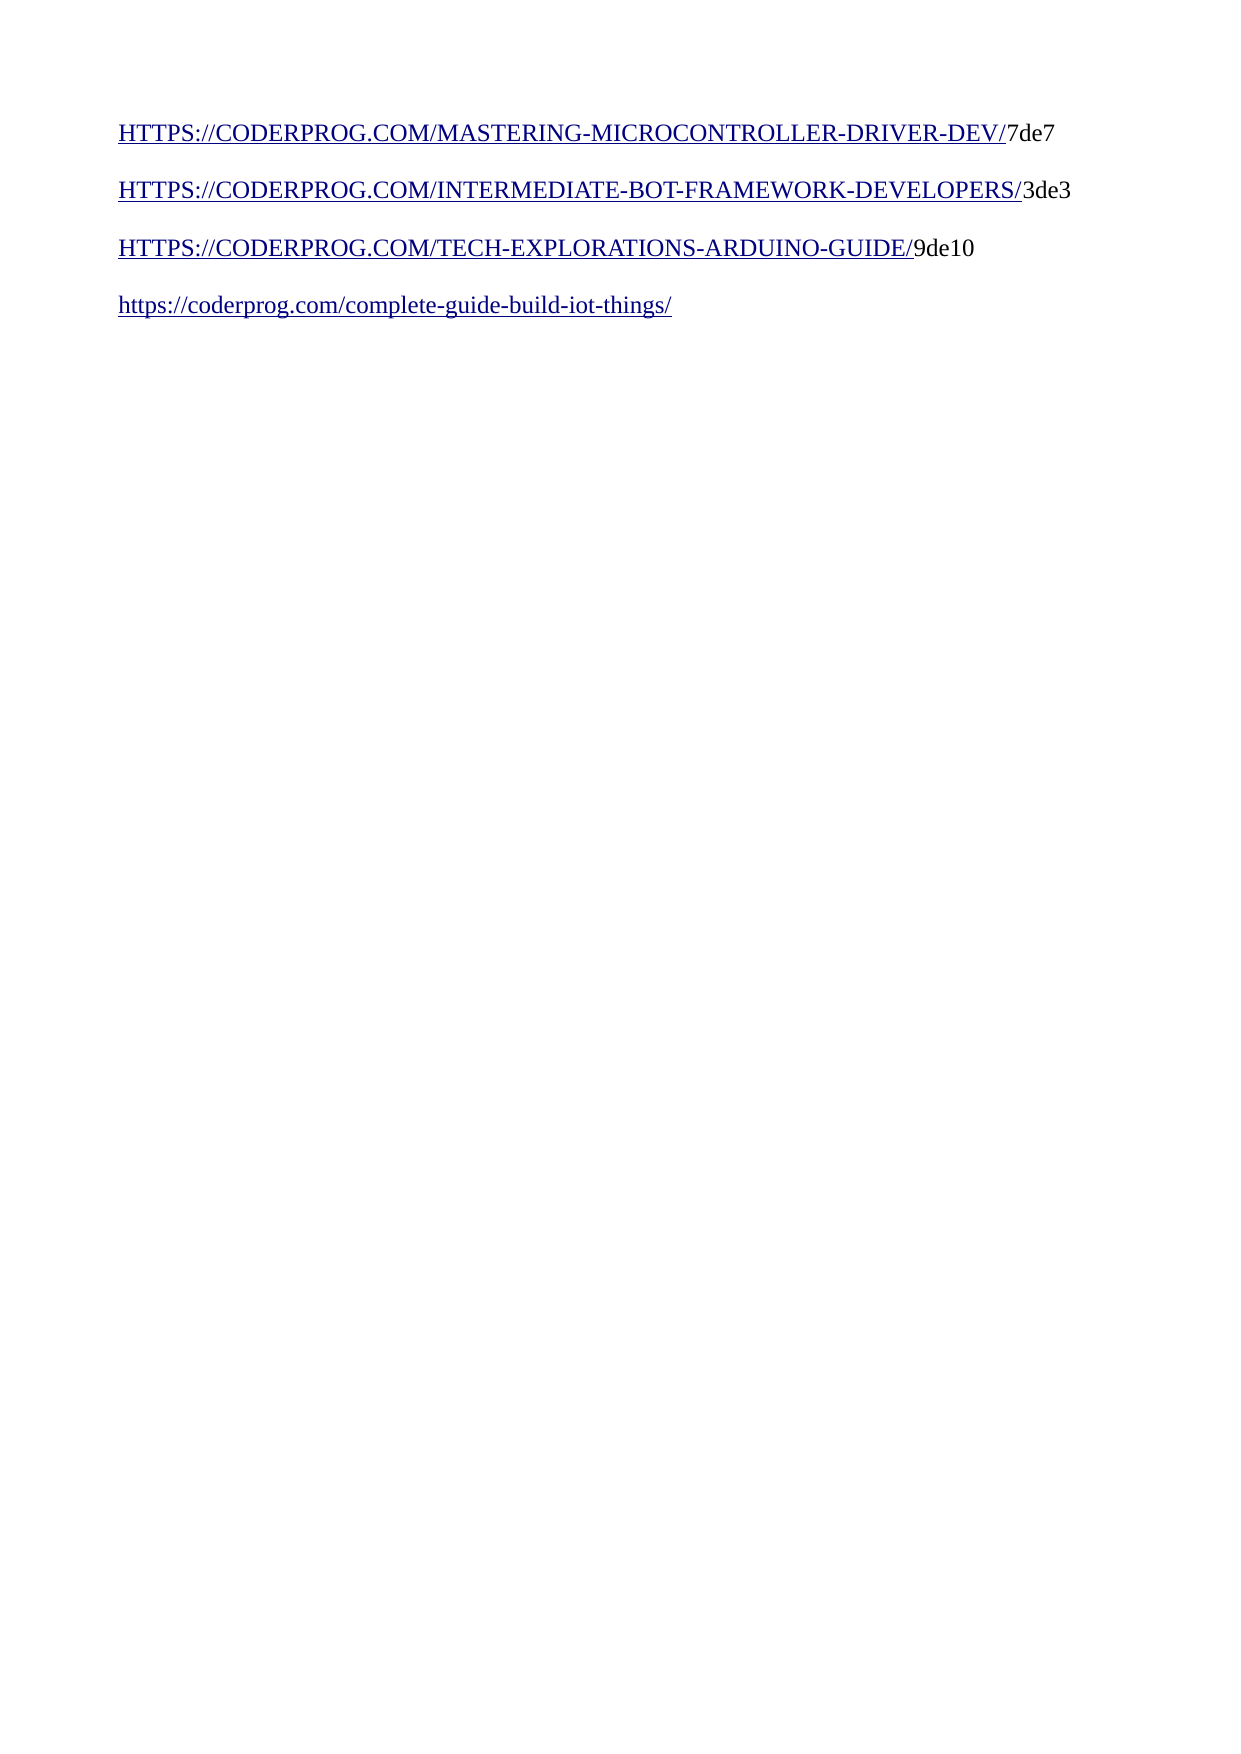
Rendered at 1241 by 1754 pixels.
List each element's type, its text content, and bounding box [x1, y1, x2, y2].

text HTTPS://CODERPROG.COM/INTERMEDIATE-BOT-FRAMEWORK-DEVELOPERS/3de3 [118, 176, 1122, 204]
text HTTPS://CODERPROG.COM/MASTERING-MICROCONTROLLER-DRIVER-DEV/7de7 [118, 118, 1122, 147]
text HTTPS://CODERPROG.COM/TECH-EXPLORATIONS-ARDUINO-GUIDE/9de10 [118, 233, 1122, 262]
text https://coderprog.com/complete-guide-build-iot-things/ [118, 291, 1122, 319]
